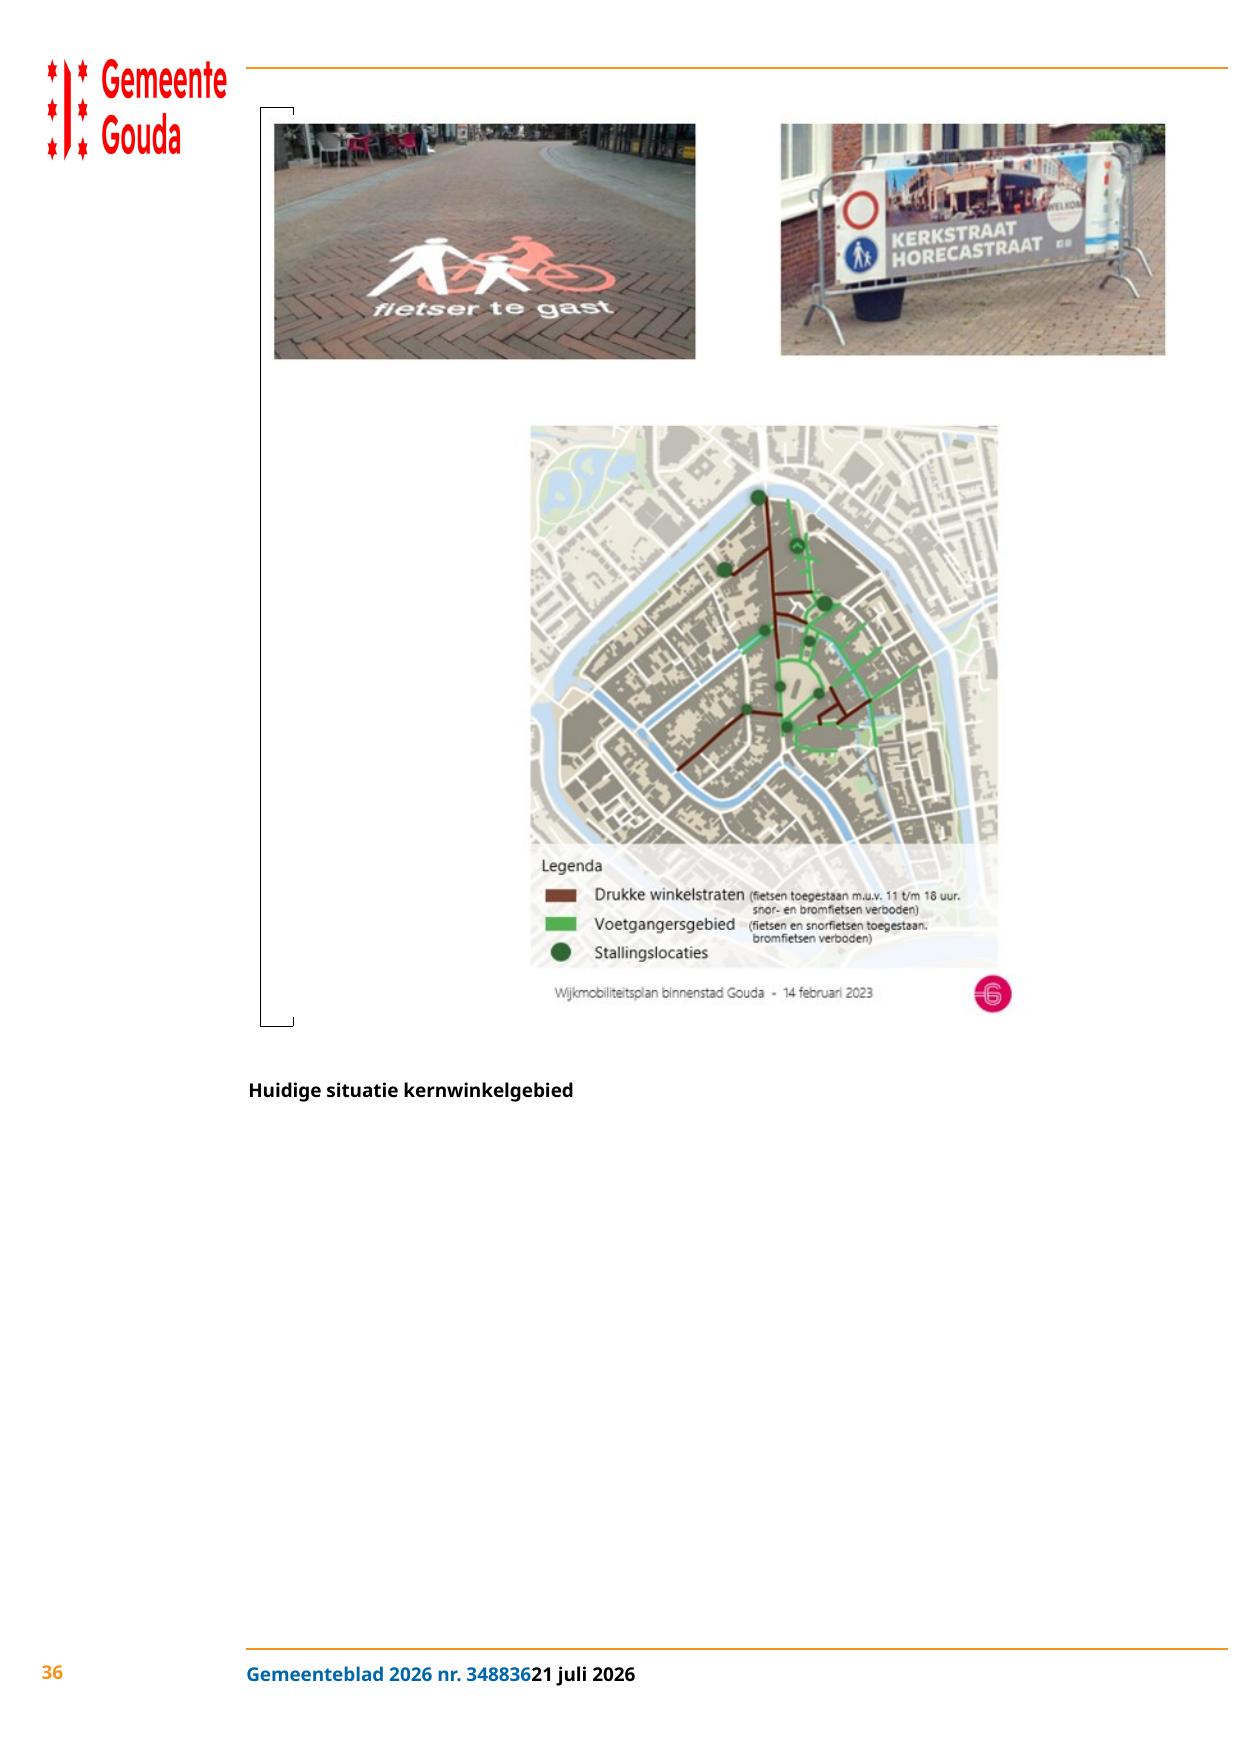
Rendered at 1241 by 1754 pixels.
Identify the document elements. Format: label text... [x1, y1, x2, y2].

picture [268, 115, 1173, 1017]
picture [41, 47, 231, 172]
text Huidige situatie kernwinkelgebied [248, 1077, 1152, 1102]
